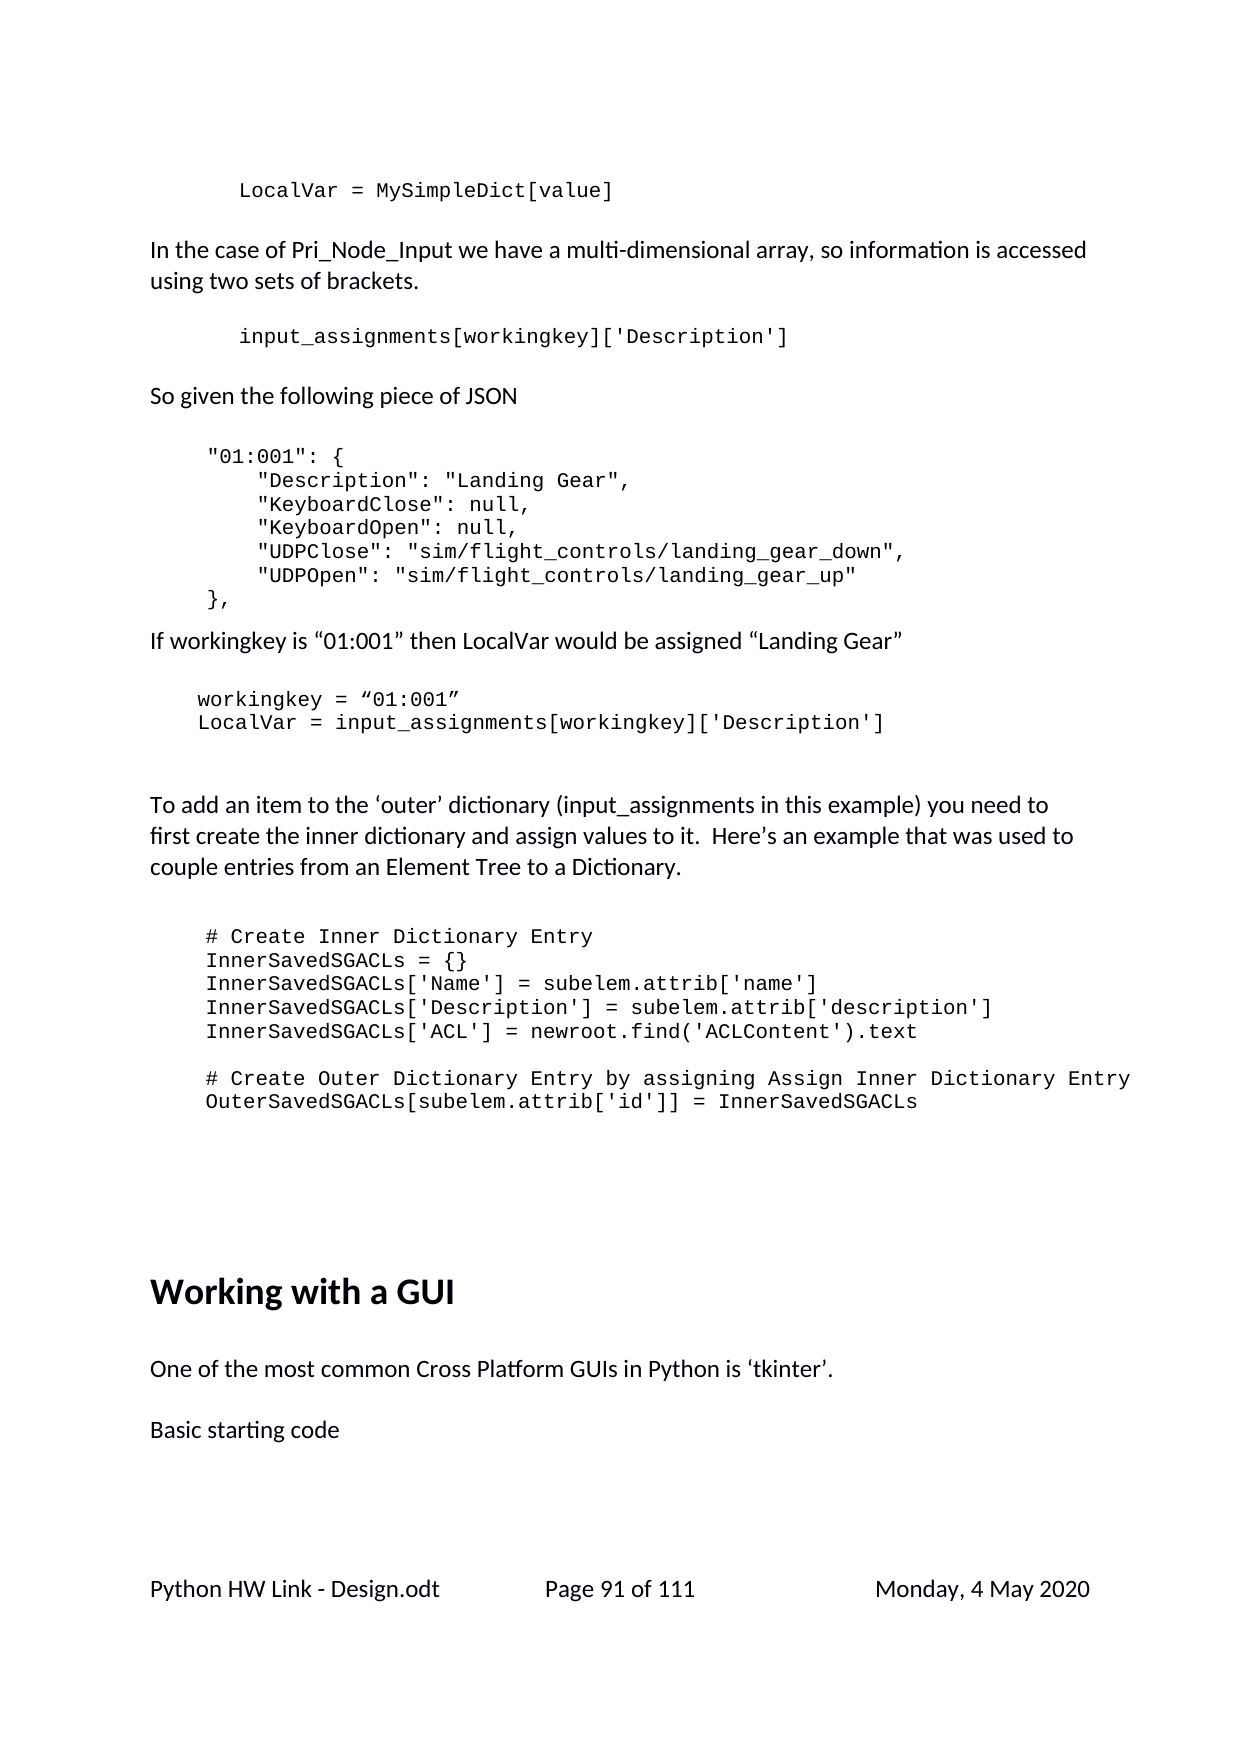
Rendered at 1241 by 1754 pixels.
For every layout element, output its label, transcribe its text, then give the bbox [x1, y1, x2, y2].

text So given the following piece of JSON [150, 380, 1090, 411]
text In the case of Pri_Node_Input we have a multi-dimensional array, so information is accessed using two sets of brackets. [150, 235, 1090, 296]
text Basic starting code [150, 1414, 1090, 1444]
text One of the most common Cross Platform GUIs in Python is ‘tkinter’. [150, 1353, 1090, 1383]
text To add an item to the ‘outer’ dictionary (input_assignments in this example) you need to first create the inner dictionary and assign values to it. Here’s an example that was used to couple entries from an Element Tree to a Dictionary. [150, 656, 1090, 881]
text LocalVar = MySimpleDict[value] [150, 181, 1090, 204]
subtitle Working with a GUI [150, 1268, 1090, 1314]
text If workingkey is “01:001” then LocalVar would be assigned “Landing Gear” [150, 441, 1090, 656]
text input_assignments[workingkey]['Description'] [150, 326, 1090, 350]
